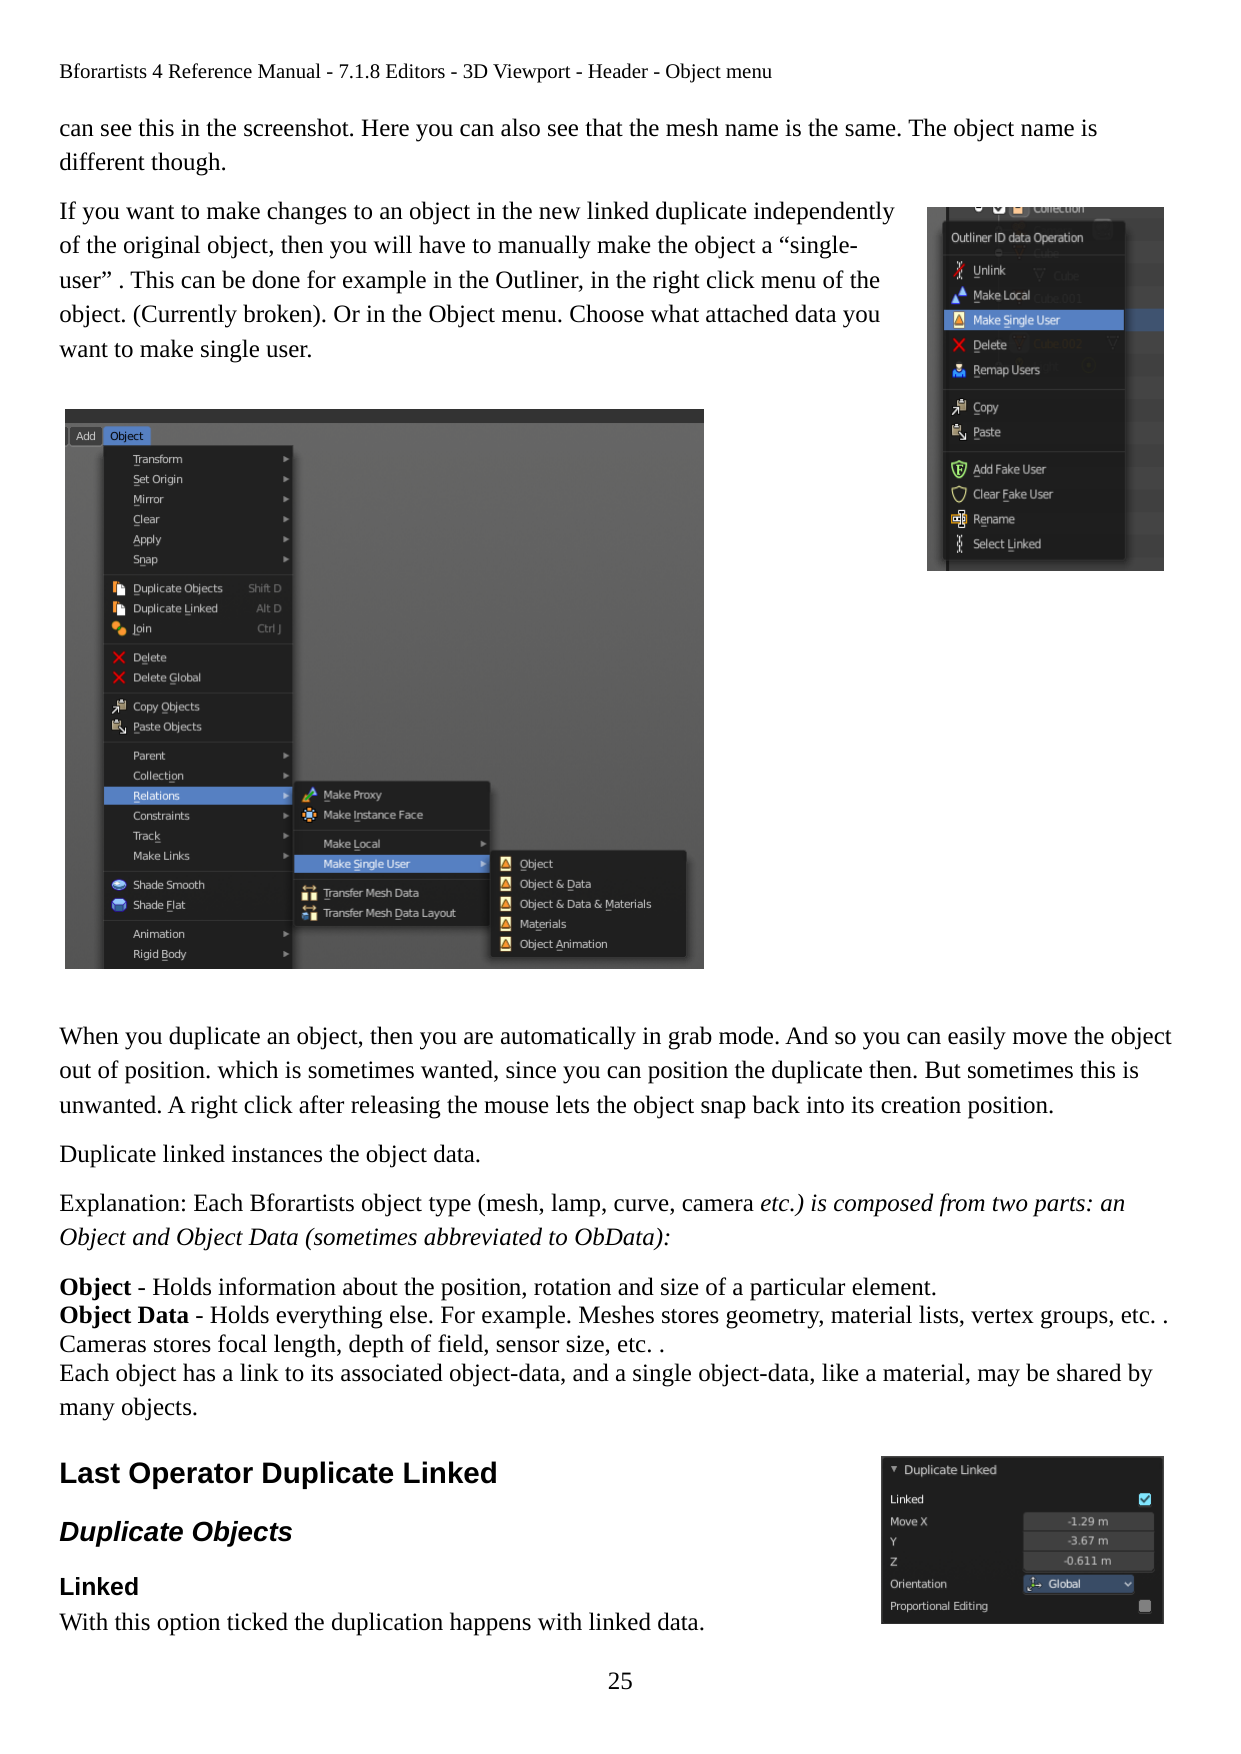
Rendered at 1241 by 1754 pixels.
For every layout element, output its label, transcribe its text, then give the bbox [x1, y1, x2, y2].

subtitle [1164, 1515, 1181, 1547]
text Each object has a link to its associated object-data, and a single object-data, like a material, may be shared by many objects. [59, 1358, 1181, 1421]
subtitle Duplicate Objects [59, 1515, 881, 1547]
picture [881, 1456, 1164, 1624]
text can see this in the screenshot. Here you can also see that the mesh name is the same. The object name is different though. [59, 113, 1181, 176]
subtitle [1164, 1572, 1181, 1600]
picture [927, 207, 1164, 571]
subtitle Last Operator Duplicate Linked [59, 1456, 881, 1490]
text Explanation: Each Bforartists object type (mesh, lamp, curve, camera etc.) is composed from two parts: an Object and Object Data (sometimes abbreviated to ObData): [59, 1188, 1181, 1251]
subtitle Object - Holds information about the position, rotation and size of a particular element. [59, 1272, 1181, 1300]
picture [65, 409, 704, 969]
text If you want to make changes to an object in the new linked duplicate independently of the original object, then you will have to manually make the object a “single-user” . This can be done for example in the Outliner, in the right click menu of the object. (Currently broken). Or in the Object menu. Choose what attached data you want to make single user. [59, 196, 1181, 363]
subtitle Linked [59, 1572, 881, 1600]
text With this option ticked the duplication happens with linked data. [59, 1607, 1181, 1635]
subtitle Object Data - Holds everything else. For example. Meshes stores geometry, material lists, vertex groups, etc. . Cameras stores focal length, depth of field, sensor size, etc. . [59, 1300, 1181, 1358]
text Duplicate linked instances the object data. [59, 1139, 1181, 1168]
text When you duplicate an object, then you are automatically in grab mode. And so you can easily move the object out of position. which is sometimes wanted, since you can position the duplicate then. But sometimes this is unwanted. A right click after releasing the mouse lets the object snap back into its creation position. [59, 1021, 1181, 1119]
